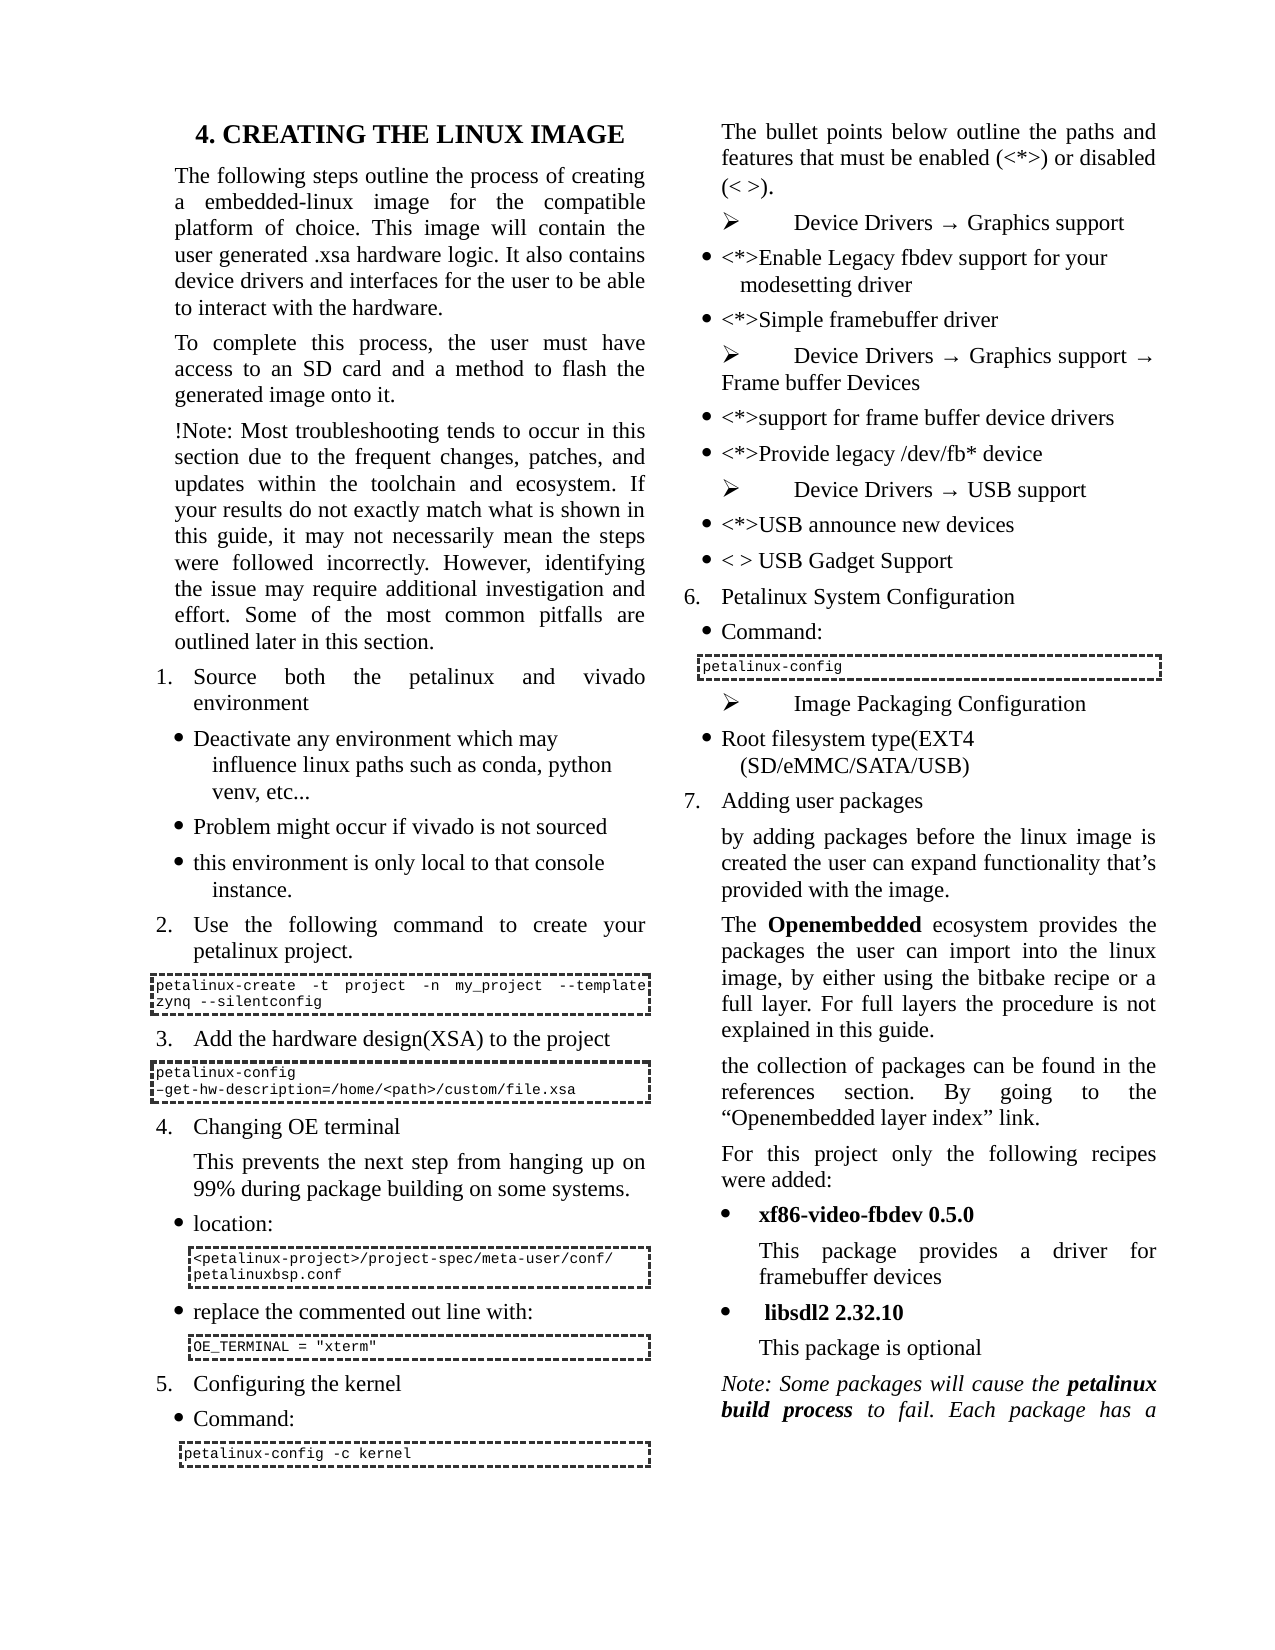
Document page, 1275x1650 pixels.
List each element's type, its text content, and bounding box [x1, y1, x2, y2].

list location: [174, 1210, 646, 1237]
text petalinux-config –get-hw-description=/home/<path>/custom/file.xsa [150, 1060, 646, 1104]
list <petalinux-project>/project-spec/meta-user/conf/petalinuxbsp.conf [188, 1246, 646, 1289]
list Source both the petalinux and vivado environment [156, 663, 646, 716]
list xf86-video-fbdev 0.5.0 [721, 1201, 1157, 1228]
text The following steps outline the process of creating a embedded-linux image for the compatible platform of choice. This image will contain the user generated .xsa hardware logic. It also contains device drivers and interfaces for the user to be able to interact with the hardware. [174, 162, 646, 320]
list Problem might occur if vivado is not sourced [174, 813, 646, 840]
list petalinux-config -c kernel [178, 1441, 646, 1468]
list <*>Enable Legacy fbdev support for your modesetting driver [702, 244, 1157, 297]
list This package provides a driver for framebuffer devices [721, 1237, 1157, 1290]
text The bullet points below outline the paths and features that must be enabled (<*>) or disabled (< >). [721, 118, 1157, 199]
text !Note: Most troubleshooting tends to occur in this section due to the frequent changes, patches, and updates within the toolchain and ecosystem. If your results do not exactly match what is shown in this guide, it may not necessarily mean the steps were followed incorrectly. However, identifying the issue may require additional investigation and effort. Some of the most common pitfalls are outlined later in this section. [174, 417, 646, 654]
list < > USB Gadget Support [702, 547, 1157, 574]
list <*>USB announce new devices [702, 511, 1157, 538]
list Root filesystem type(EXT4 (SD/eMMC/SATA/USB) [702, 726, 1157, 779]
list Device Drivers → Graphics support → Frame buffer Devices [721, 342, 1157, 395]
list this environment is only local to that console instance. [174, 849, 646, 902]
text by adding packages before the linux image is created the user can expand functionality that’s provided with the image. [721, 823, 1157, 902]
list <*>Provide legacy /dev/fb* device [702, 440, 1157, 467]
list Device Drivers → USB support [721, 476, 1157, 502]
list <*>Simple framebuffer driver [702, 306, 1157, 333]
list Command: [702, 618, 1157, 645]
list libsdl2 2.32.10 [721, 1299, 1157, 1326]
subtitle 4. CREATING THE LINUX IMAGE [174, 118, 646, 149]
list Image Packaging Configuration [721, 690, 1157, 717]
list Command: [174, 1405, 646, 1432]
text To complete this process, the user must have access to an SD card and a method to flash the generated image onto it. [174, 329, 646, 408]
text This prevents the next step from hanging up on 99% during package building on some systems. [193, 1148, 646, 1201]
list Device Drivers → Graphics support [721, 208, 1157, 235]
list <*>support for frame buffer device drivers [702, 404, 1157, 431]
list Note: Some packages will cause the petalinux build process to fail. Each package has a [721, 1370, 1157, 1422]
list Use the following command to create your petalinux project. [156, 911, 646, 964]
text For this project only the following recipes were added: [721, 1140, 1157, 1192]
text petalinux-create -t project -n my_project --template zynq --silentconfig [150, 973, 646, 1016]
list This package is optional [721, 1334, 1157, 1361]
list Add the hardware design(XSA) to the project [156, 1025, 646, 1051]
list Adding user packages [683, 788, 1157, 814]
list OE_TERMINAL = "xterm" [188, 1334, 646, 1361]
text the collection of packages can be found in the references section. By going to the “Openembedded layer index” link. [721, 1052, 1157, 1131]
list Configuring the kernel [156, 1370, 646, 1396]
list Deactivate any environment which may influence linux paths such as conda, python venv, etc... [174, 725, 646, 804]
list replace the commented out line with: [174, 1298, 646, 1325]
list Changing OE terminal [156, 1113, 646, 1139]
text The Openembedded ecosystem provides the packages the user can import into the linux image, by either using the bitbake recipe or a full layer. For full layers the procedure is not explained in this guide. [721, 911, 1157, 1043]
list Petalinux System Configuration [683, 583, 1157, 609]
list petalinux-config [697, 654, 1162, 681]
